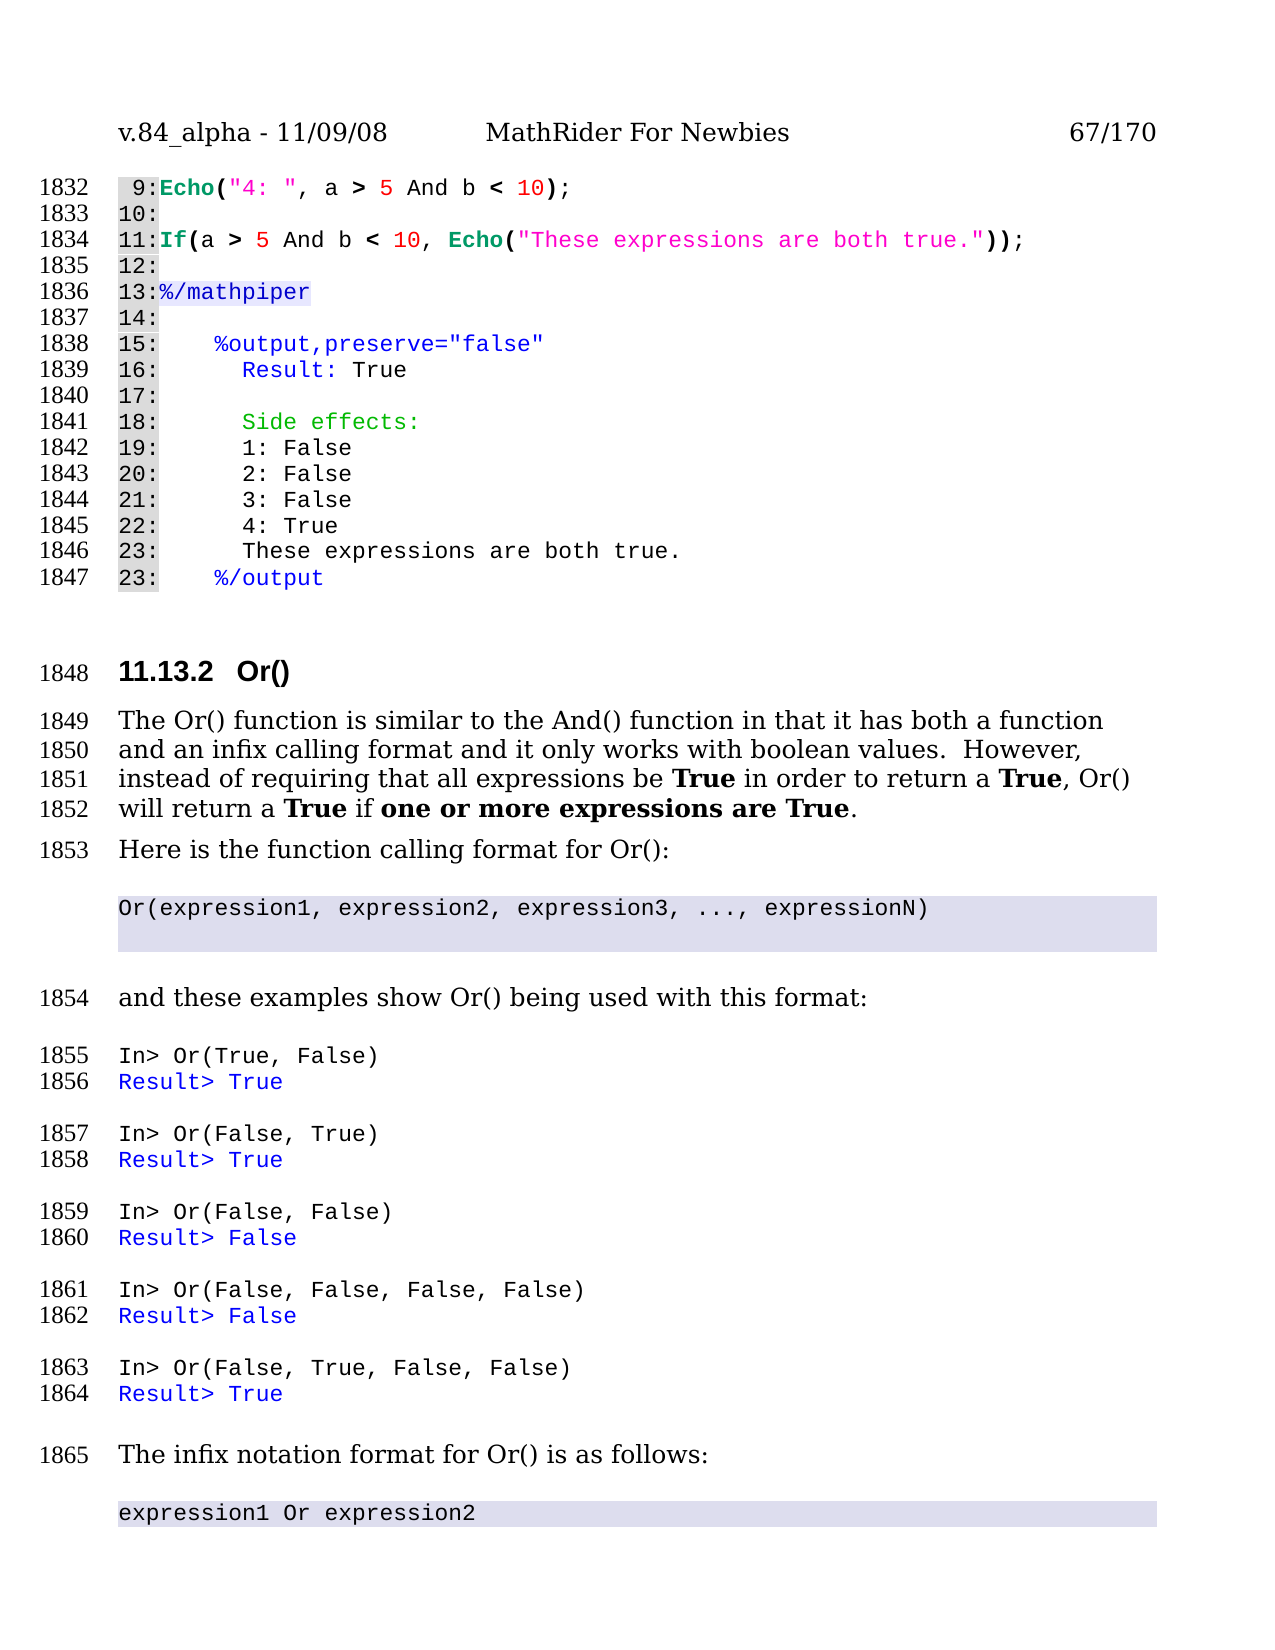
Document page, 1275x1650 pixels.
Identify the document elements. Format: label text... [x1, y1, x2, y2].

text 13:%/mathpiper [118, 281, 1157, 306]
text Result> False [118, 1226, 1157, 1252]
text 11:If(a > 5 And b < 10, Echo("These expressions are both true.")); [118, 229, 1157, 254]
table_header Or(expression1, expression2, expression3, ..., expressionN) [118, 896, 1157, 952]
text 17: [118, 384, 1157, 410]
text 9:Echo("4: ", a > 5 And b < 10); [118, 177, 1157, 203]
text 21: 3: False [118, 488, 1157, 514]
table_header expression1 Or expression2 [118, 1501, 1157, 1527]
text 14: [118, 306, 1157, 332]
text 23: These expressions are both true. [118, 540, 1157, 566]
text 22: 4: True [118, 514, 1157, 540]
text In> Or(False, True, False, False) [118, 1356, 1157, 1382]
text In> Or(False, False) [118, 1200, 1157, 1226]
text Result> True [118, 1071, 1157, 1097]
text 15: %output,preserve="false" [118, 332, 1157, 358]
text In> Or(False, False, False, False) [118, 1278, 1157, 1304]
text 19: 1: False [118, 436, 1157, 462]
text and these examples show Or() being used with this format: [118, 983, 1157, 1013]
text Here is the function calling format for Or(): [118, 835, 1157, 864]
text In> Or(True, False) [118, 1045, 1157, 1071]
text 20: 2: False [118, 462, 1157, 488]
text Result> False [118, 1304, 1157, 1330]
text 10: [118, 203, 1157, 229]
subtitle Or() [118, 654, 1157, 688]
text Result> True [118, 1148, 1157, 1174]
text Result> True [118, 1382, 1157, 1408]
text The infix notation format for Or() is as follows: [118, 1440, 1157, 1469]
text In> Or(False, True) [118, 1122, 1157, 1148]
text 16: Result: True [118, 358, 1157, 384]
text 18: Side effects: [118, 410, 1157, 436]
text 23: %/output [118, 566, 1157, 592]
text 12: [118, 254, 1157, 281]
text The Or() function is similar to the And() function in that it has both a function and an infix calling format and it only works with boolean values. However, instead of requiring that all expressions be True in order to return a True, Or() will return a True if one or more expressions are True. [118, 706, 1157, 823]
